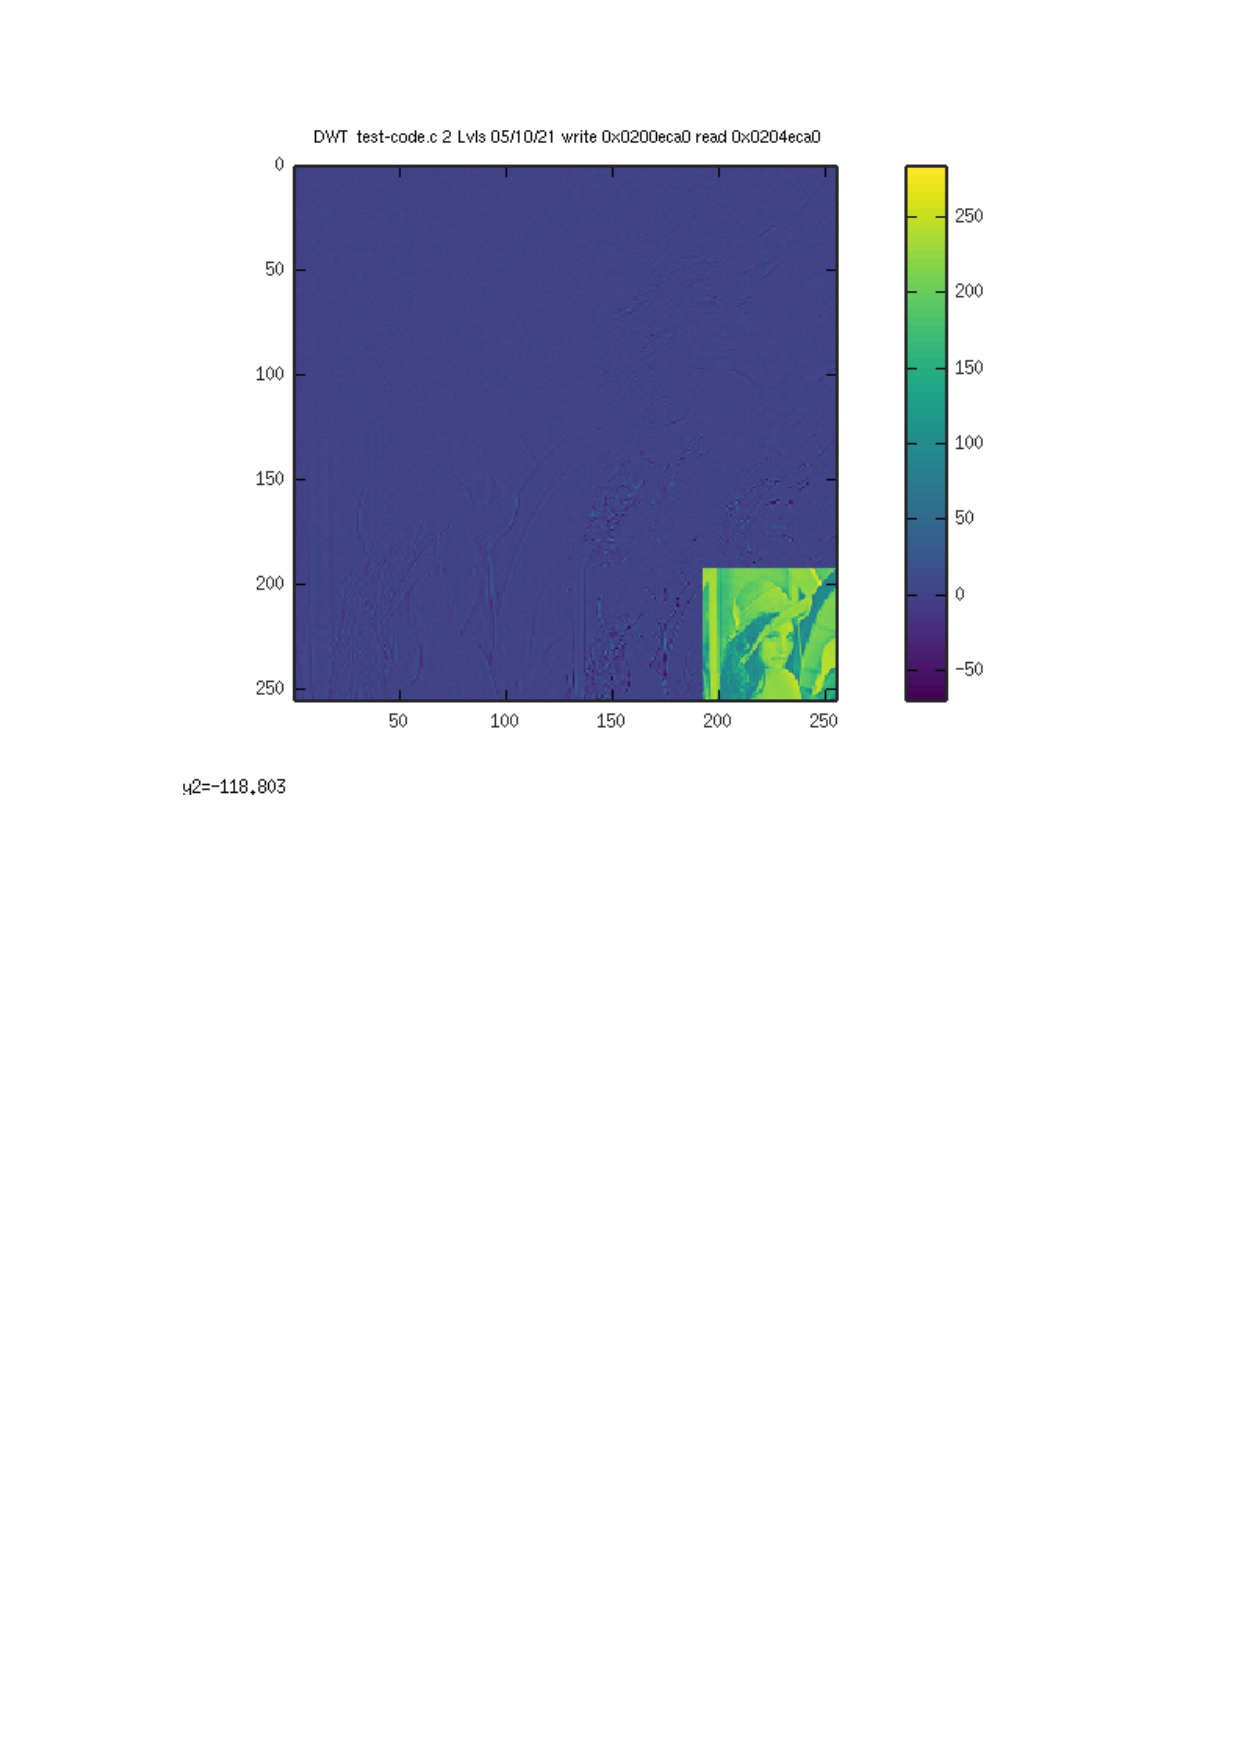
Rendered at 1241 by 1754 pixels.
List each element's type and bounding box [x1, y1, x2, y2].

picture [182, 118, 1058, 795]
